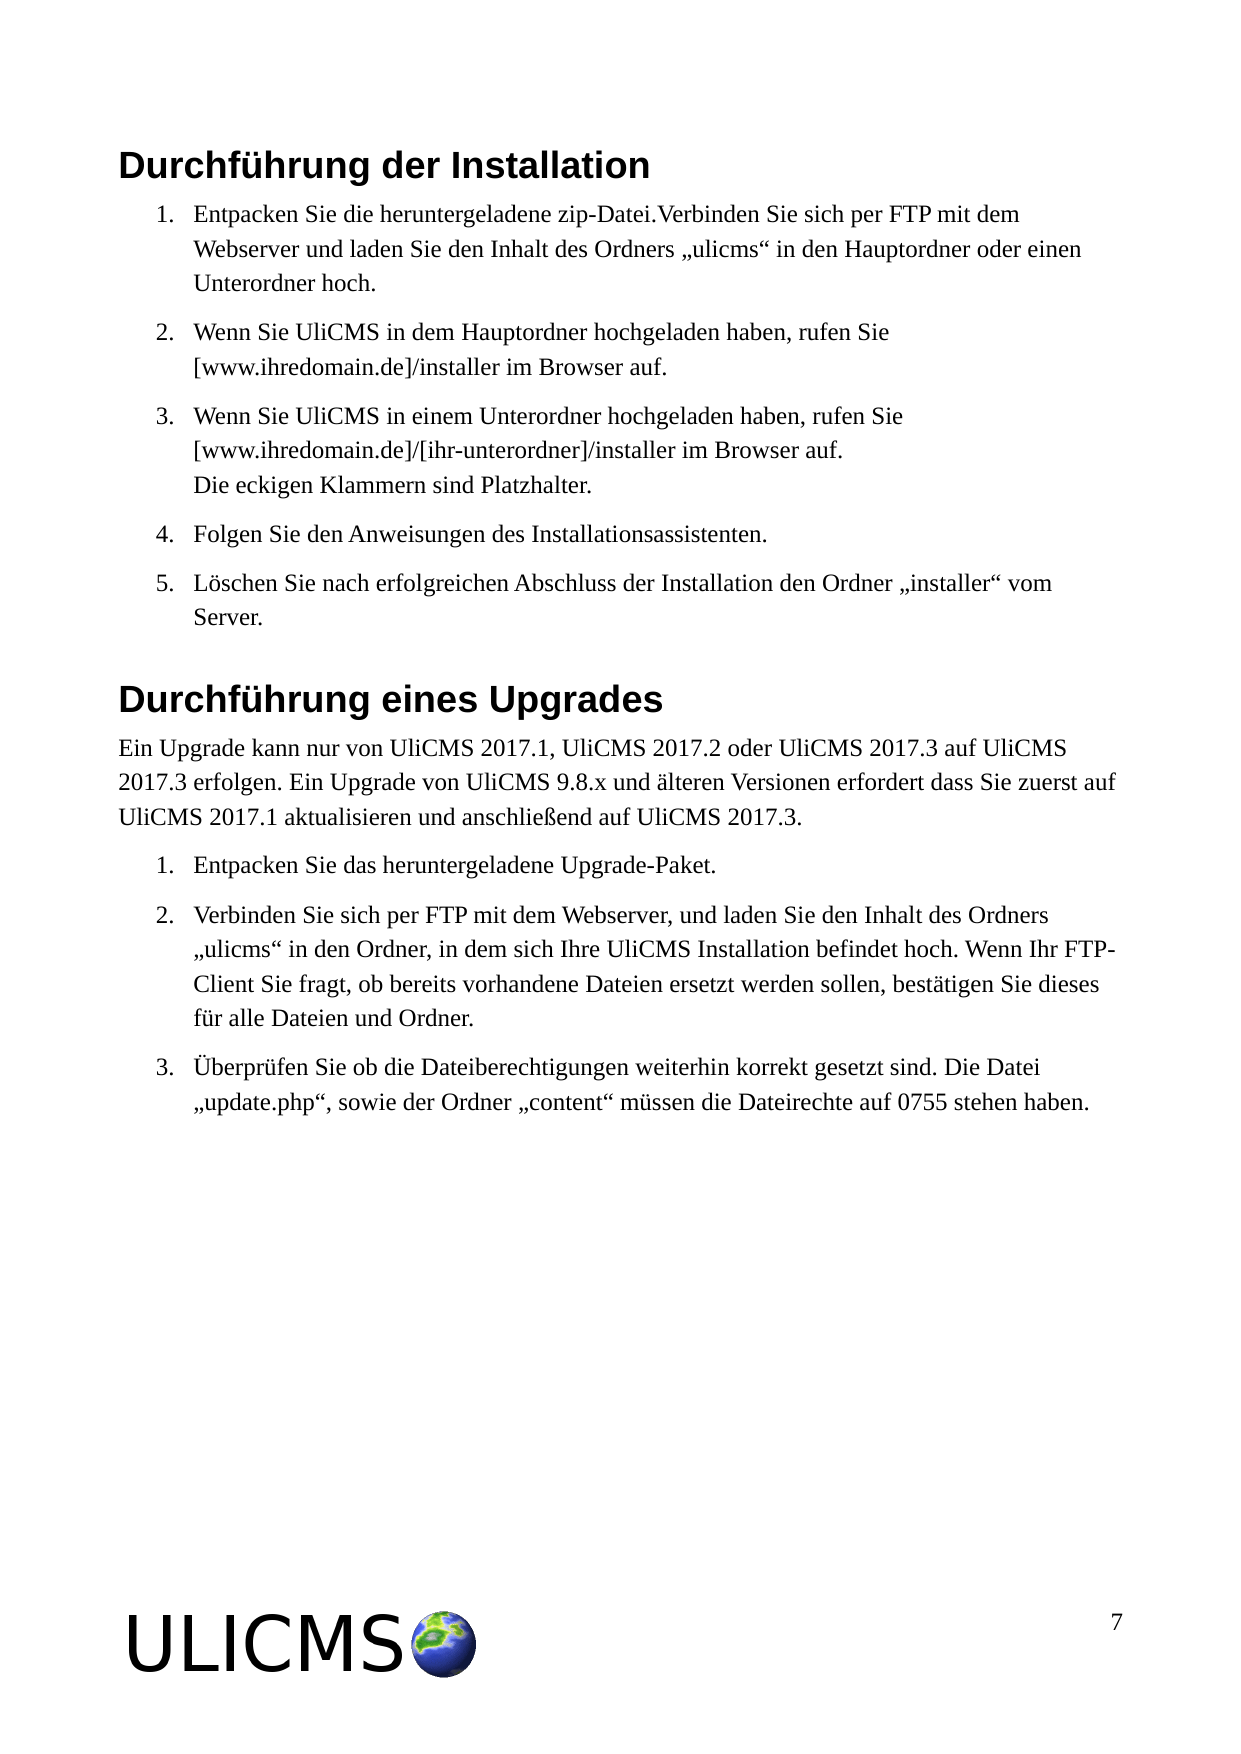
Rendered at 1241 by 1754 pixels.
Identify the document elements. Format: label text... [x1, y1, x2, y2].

picture [118, 1607, 479, 1681]
list Überprüfen Sie ob die Dateiberechtigungen weiterhin korrekt gesetzt sind. Die Datei „update.php“, sowie der Ordner „content“ müssen die Dateirechte auf 0755 stehen haben. [156, 1052, 1123, 1115]
list Löschen Sie nach erfolgreichen Abschluss der Installation den Ordner „installer“ vom Server. [156, 568, 1123, 631]
list Wenn Sie UliCMS in einem Unterordner hochgeladen haben, rufen Sie [www.ihredomain.de]/[ihr-unterordner]/installer im Browser auf. Die eckigen Klammern sind Platzhalter. [156, 401, 1123, 498]
text Ein Upgrade kann nur von UliCMS 2017.1, UliCMS 2017.2 oder UliCMS 2017.3 auf UliCMS 2017.3 erfolgen. Ein Upgrade von UliCMS 9.8.x und älteren Versionen erfordert dass Sie zuerst auf UliCMS 2017.1 aktualisieren und anschließend auf UliCMS 2017.3. [118, 733, 1123, 830]
list Verbinden Sie sich per FTP mit dem Webserver, und laden Sie den Inhalt des Ordners „ulicms“ in den Ordner, in dem sich Ihre UliCMS Installation befindet hoch. Wenn Ihr FTP-Client Sie fragt, ob bereits vorhandene Dateien ersetzt werden sollen, bestätigen Sie dieses für alle Dateien und Ordner. [156, 900, 1123, 1032]
list Entpacken Sie die heruntergeladene zip-Datei.Verbinden Sie sich per FTP mit dem Webserver und laden Sie den Inhalt des Ordners „ulicms“ in den Hauptordner oder einen Unterordner hoch. [156, 199, 1123, 297]
list Entpacken Sie das heruntergeladene Upgrade-Paket. [156, 851, 1123, 879]
list Folgen Sie den Anweisungen des Installationsassistenten. [156, 519, 1123, 548]
list Wenn Sie UliCMS in dem Hauptordner hochgeladen haben, rufen Sie [www.ihredomain.de]/installer im Browser auf. [156, 317, 1123, 381]
